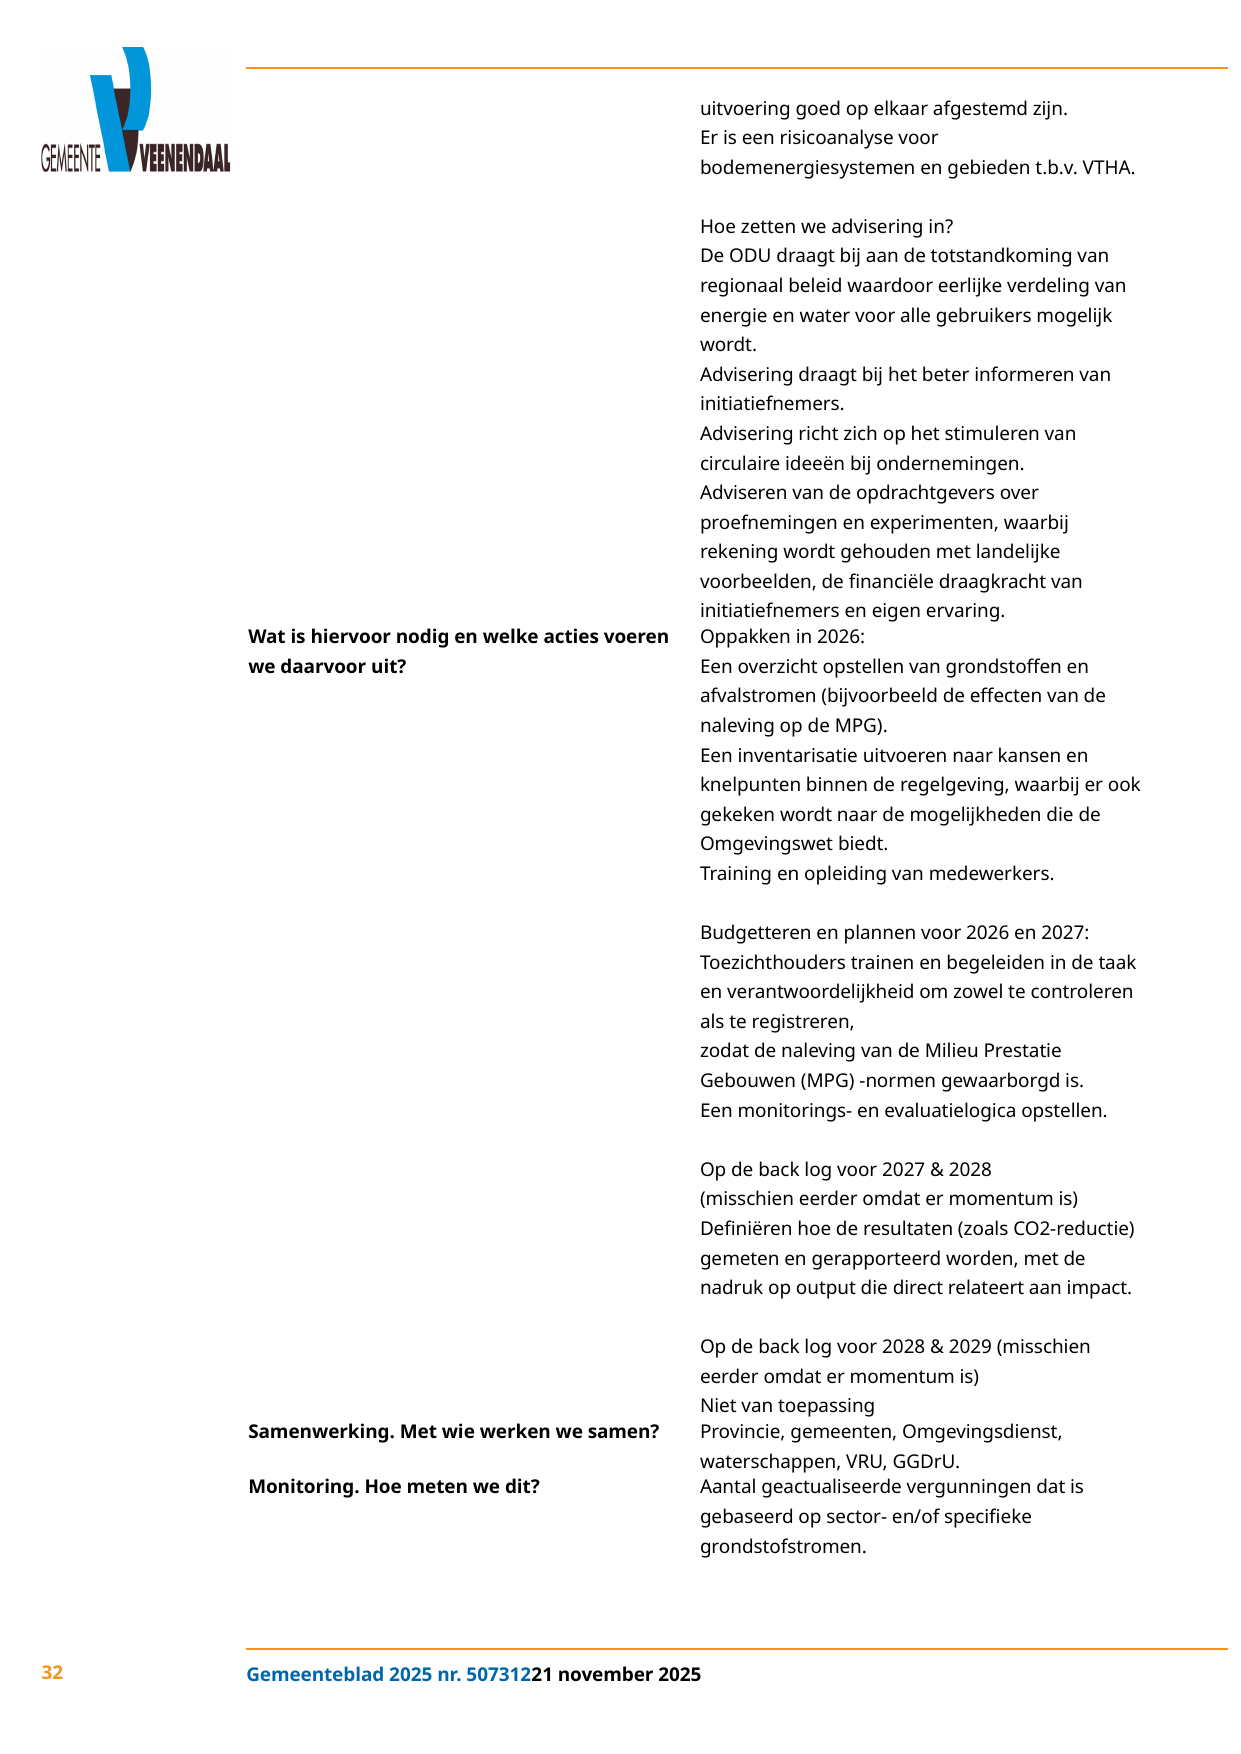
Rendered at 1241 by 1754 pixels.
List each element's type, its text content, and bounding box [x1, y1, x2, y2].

table_cell uitvoering goed op elkaar afgestemd zijn. Er is een risicoanalyse voor bodemenergiesystemen en gebieden t.b.v. VTHA. Hoe zetten we advisering in? De ODU draagt bij aan de totstandkoming van regionaal beleid waardoor eerlijke verdeling van energie en water voor alle gebruikers mogelijk wordt. Advisering draagt bij het beter informeren van initiatiefnemers. Advisering richt zich op het stimuleren van circulaire ideeën bij ondernemingen. Adviseren van de opdrachtgevers over proefnemingen en experimenten, waarbij rekening wordt gehouden met landelijke voorbeelden, de financiële draagkracht van initiatiefnemers en eigen ervaring. [700, 95, 1152, 623]
table_cell Samenwerking. Met wie werken we samen? [248, 1418, 700, 1474]
picture [41, 47, 130, 172]
picture [123, 47, 231, 172]
table_cell Aantal geactualiseerde vergunningen dat is gebaseerd op sector- en/of specifieke grondstofstromen. [700, 1474, 1152, 1588]
table_cell Provincie, gemeenten, Omgevingsdienst, waterschappen, VRU, GGDrU. [700, 1418, 1152, 1474]
table_cell Oppakken in 2026: Een overzicht opstellen van grondstoffen en afvalstromen (bijvoorbeeld de effecten van de naleving op de MPG). Een inventarisatie uitvoeren naar kansen en knelpunten binnen de regelgeving, waarbij er ook gekeken wordt naar de mogelijkheden die de Omgevingswet biedt. Training en opleiding van medewerkers. Budgetteren en plannen voor 2026 en 2027: Toezichthouders trainen en begeleiden in de taak en verantwoordelijkheid om zowel te controleren als te registreren, zodat de naleving van de Milieu Prestatie Gebouwen (MPG) -normen gewaarborgd is. Een monitorings- en evaluatielogica opstellen. Op de back log voor 2027 & 2028 (misschien eerder omdat er momentum is) Definiëren hoe de resultaten (zoals CO2-reductie) gemeten en gerapporteerd worden, met de nadruk op output die direct relateert aan impact. Op de back log voor 2028 & 2029 (misschien eerder omdat er momentum is) Niet van toepassing [700, 624, 1152, 1418]
table_cell Monitoring. Hoe meten we dit? [248, 1474, 700, 1588]
table_cell Wat is hiervoor nodig en welke acties voeren we daarvoor uit? [248, 624, 700, 1418]
table_cell [248, 95, 700, 623]
